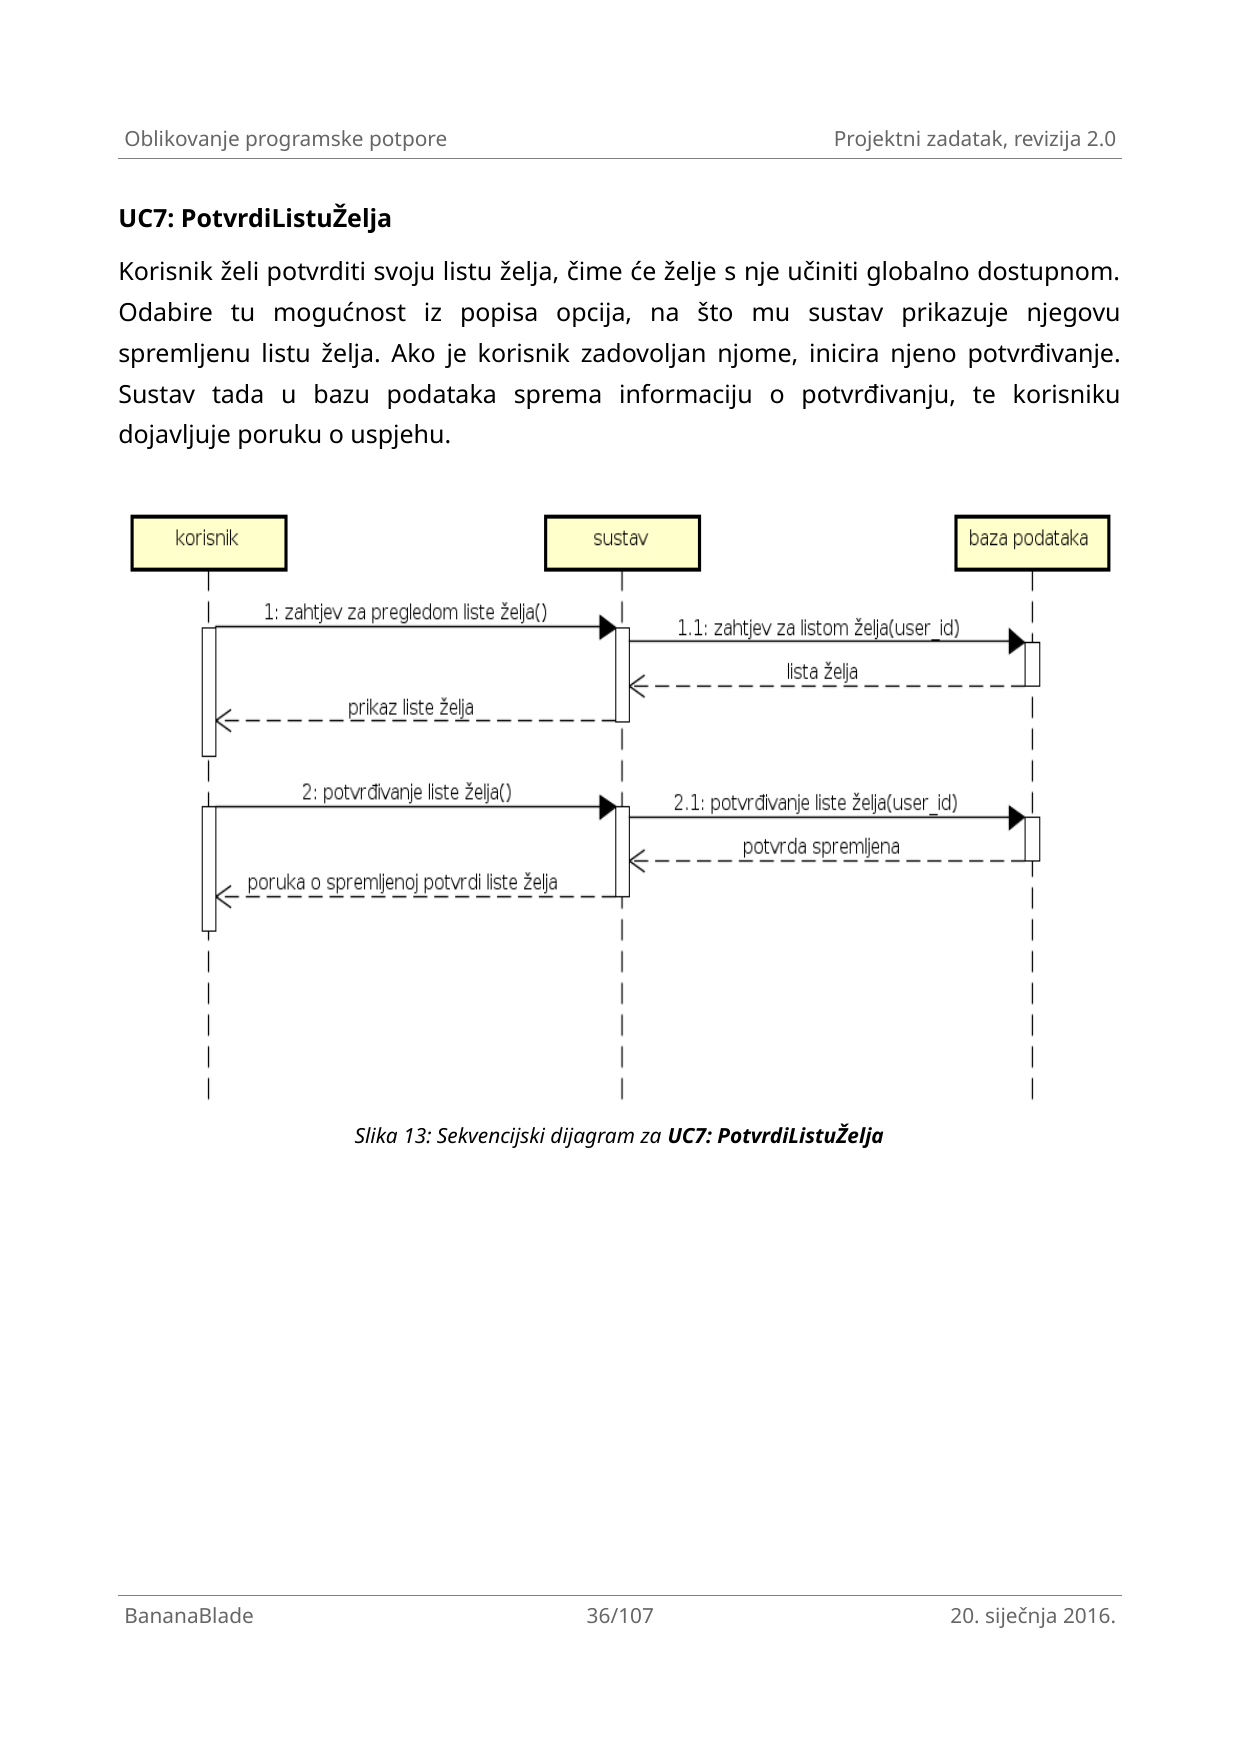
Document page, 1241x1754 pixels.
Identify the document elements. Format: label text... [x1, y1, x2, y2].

text Korisnik želi potvrditi svoju listu želja, čime će želje s nje učiniti globalno dostupnom. Odabire tu mogućnost iz popisa opcija, na što mu sustav prikazuje njegovu spremljenu listu želja. Ako je korisnik zadovoljan njome, inicira njeno potvrđivanje. Sustav tada u bazu podataka sprema informaciju o potvrđivanju, te korisniku dojavljuje poruku o uspjehu. [118, 254, 1122, 451]
picture [118, 500, 1123, 1116]
subtitle UC7: PotvrdiListuŽelja [118, 201, 1122, 234]
text Slika 13: Sekvencijski dijagram za UC7: PotvrdiListuŽelja [118, 1116, 1122, 1150]
